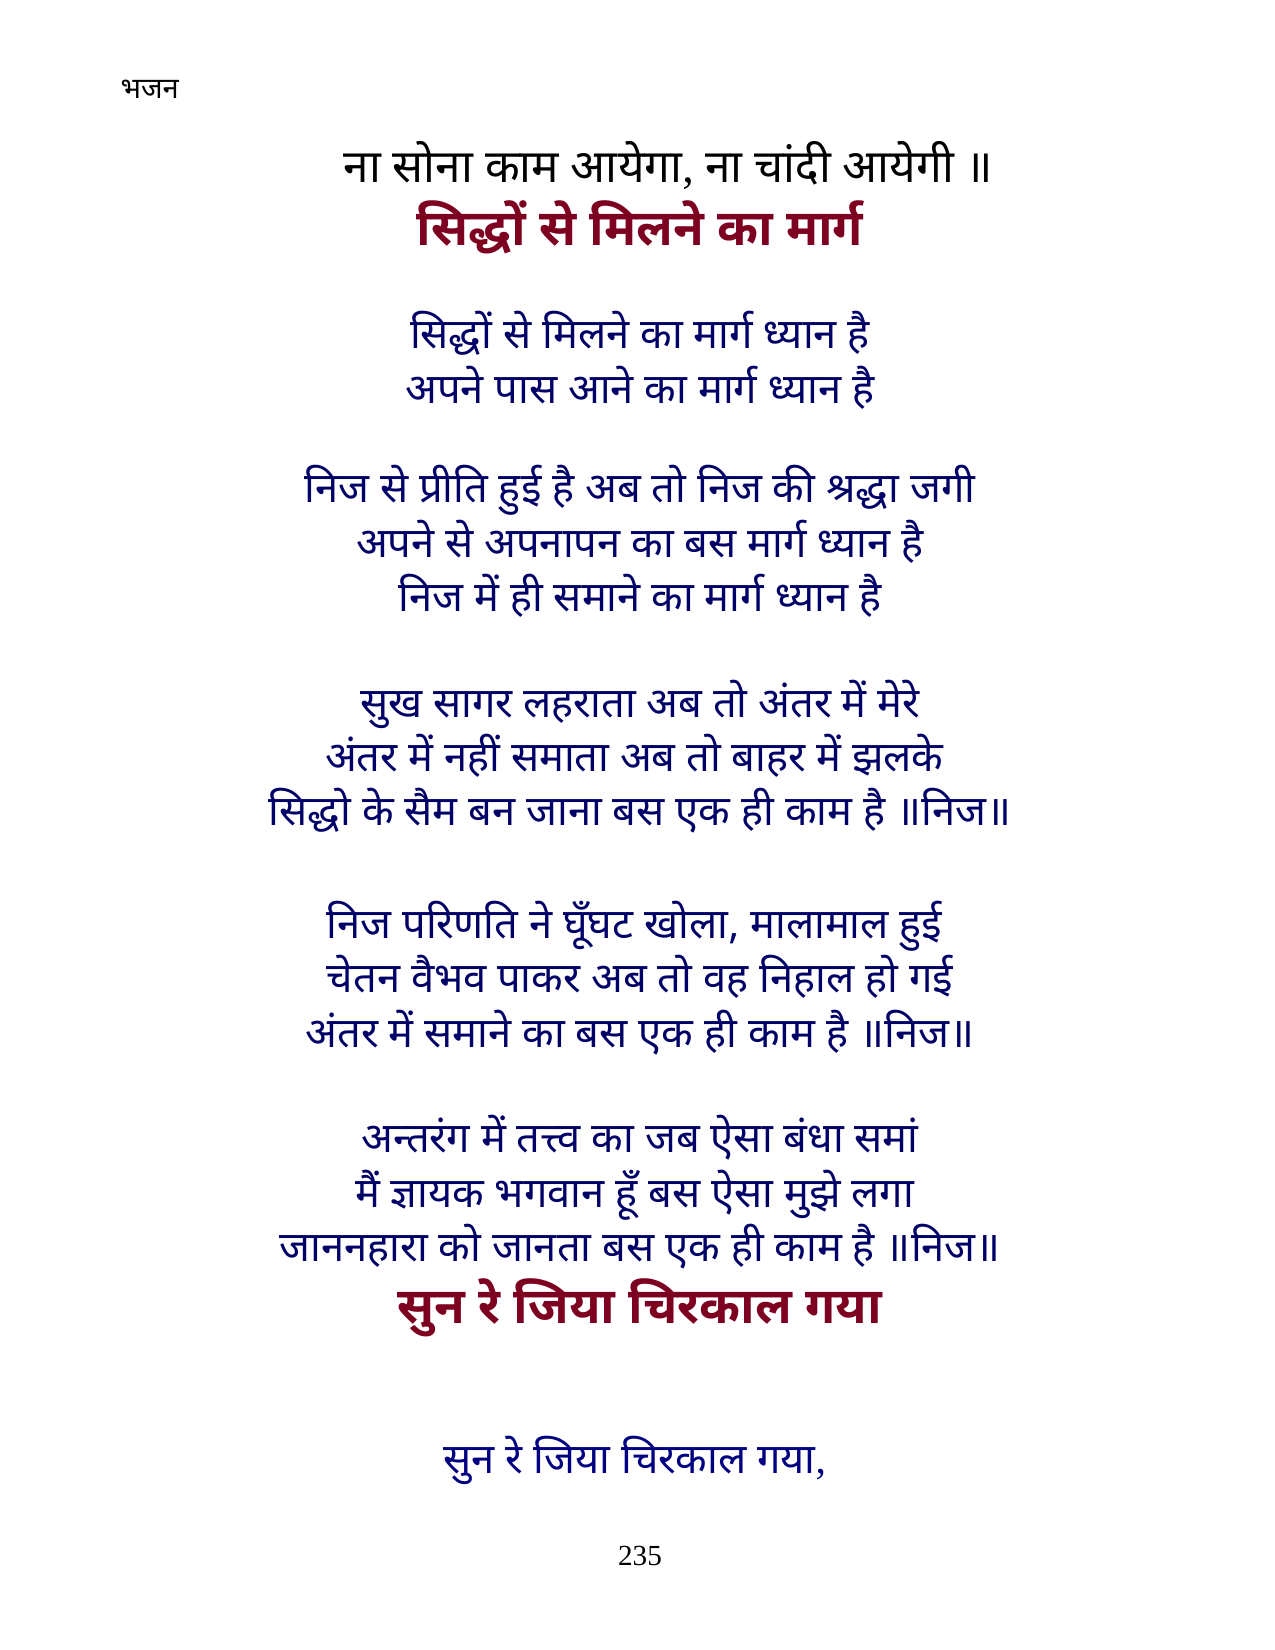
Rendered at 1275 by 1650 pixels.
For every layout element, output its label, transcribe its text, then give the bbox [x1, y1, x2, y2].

text सिद्धो के सैम बन जाना बस एक ही काम है ॥निज॥ [83, 788, 1196, 843]
text सुन रे जिया चिरकाल गया, [83, 1435, 1196, 1491]
text अंतर में समाने का बस एक ही काम है ॥निज॥ [83, 1010, 1196, 1064]
text अपने से अपनापन का बस मार्ग ध्यान है [83, 520, 1196, 574]
text ना सोना काम आयेगा, ना चांदी आयेगी ॥ [83, 139, 1196, 201]
text निज में ही समाने का मार्ग ध्यान है [83, 574, 1196, 629]
text सिद्धों से मिलने का मार्ग [83, 201, 1196, 266]
text मैं ज्ञायक भगवान हूँ बस ऐसा मुझे लगा [83, 1170, 1196, 1224]
text चेतन वैभव पाकर अब तो वह निहाल हो गई [83, 956, 1196, 1010]
text सुख सागर लहराता अब तो अंतर में मेरे [83, 680, 1196, 734]
text निज परिणति ने घूँघट खोला, मालामाल हुई [83, 894, 1196, 956]
text अन्तरंग में तत्त्व का जब ऐसा बंधा समां [83, 1115, 1196, 1170]
text सिद्धों से मिलने का मार्ग ध्यान है [83, 311, 1196, 366]
text अपने पास आने का मार्ग ध्यान है [83, 366, 1196, 420]
text निज से प्रीति हुई है अब तो निज की श्रद्धा जगी [83, 466, 1196, 520]
text जाननहारा को जानता बस एक ही काम है ॥निज॥ [83, 1224, 1196, 1278]
text अंतर में नहीं समाता अब तो बाहर में झलके [83, 734, 1196, 788]
text सुन रे जिया चिरकाल गया [83, 1278, 1196, 1344]
